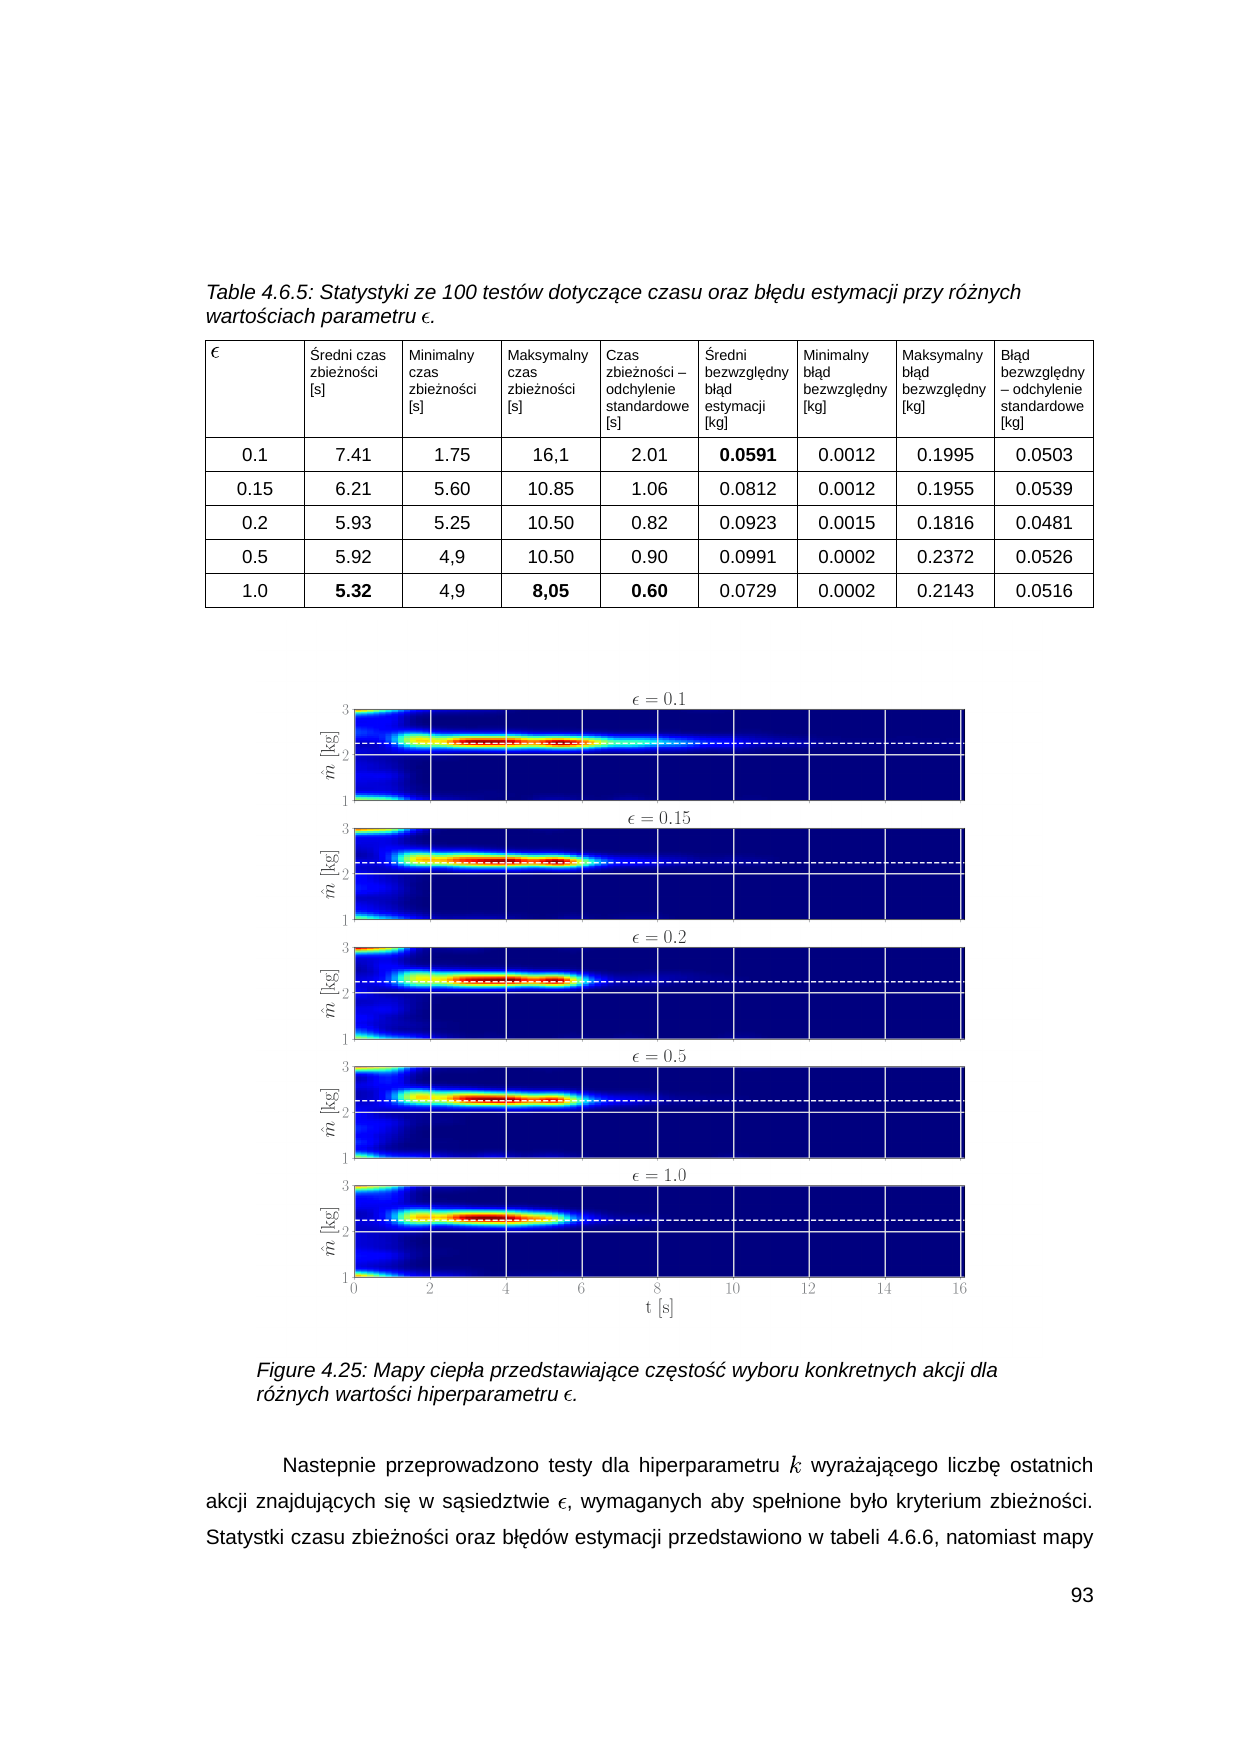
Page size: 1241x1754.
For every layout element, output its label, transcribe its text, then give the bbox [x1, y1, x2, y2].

table_header Średni czas zbieżności [s] [305, 341, 402, 437]
table_cell 0,0012 [798, 472, 896, 505]
text Figure 4.25: Mapy ciepła przedstawiające częstość wyboru konkretnych akcji dla różnych wartości hiperparametru . [256, 1358, 1043, 1405]
table_cell 0,1955 [897, 472, 994, 505]
table_cell 1,06 [601, 472, 698, 505]
table_cell 0,82 [601, 506, 698, 539]
table_cell 0,0481 [995, 506, 1093, 539]
table_cell 1.0 [206, 574, 304, 607]
table_header [206, 341, 304, 437]
table_cell 5,92 [305, 540, 402, 573]
table_header Minimalny błąd bezwzględny [kg] [798, 341, 896, 437]
table_header Błąd bezwzględny – odchylenie standardowe [kg] [995, 341, 1093, 437]
table_header Minimalny czas zbieżności [s] [403, 341, 501, 437]
table_cell 0,60 [601, 574, 698, 607]
table_cell 0,0012 [798, 438, 896, 471]
table_cell 0,0729 [699, 574, 797, 607]
table_header Średni bezwzględny błąd estymacji [kg] [699, 341, 797, 437]
table_cell 0,0503 [995, 438, 1093, 471]
table_cell 0.5 [206, 540, 304, 573]
table_cell 6,21 [305, 472, 402, 505]
table_cell 0,0002 [798, 540, 896, 573]
table_cell 0,1995 [897, 438, 994, 471]
table_cell 0,2143 [897, 574, 994, 607]
table_cell 7,41 [305, 438, 402, 471]
table_cell 0,0015 [798, 506, 896, 539]
table_cell 0,0812 [699, 472, 797, 505]
table_cell 4,9 [403, 574, 501, 607]
text Table 4.6.5: Statystyki ze 100 testów dotyczące czasu oraz błędu estymacji przy różnych wartościach parametru . [206, 280, 1093, 328]
text Nastepnie przeprowadzono testy dla hiperparametru wyrażającego liczbę ostatnich akcji znajdujących się w sąsiedztwie , wymaganych aby spełnione było kryterium zbieżności. Statystki czasu zbieżności oraz błędów estymacji przedstawiono w tabeli 4.6.6, natomiast mapy [206, 1453, 1093, 1549]
table_cell 16,1 [502, 438, 600, 471]
table_cell 0,2372 [897, 540, 994, 573]
table_cell 4,9 [403, 540, 501, 573]
table_cell 0.15 [206, 472, 304, 505]
table_cell 0.1 [206, 438, 304, 471]
table_cell 10,85 [502, 472, 600, 505]
table_cell 0.2 [206, 506, 304, 539]
table_cell 5,93 [305, 506, 402, 539]
table_cell 0,0591 [699, 438, 797, 471]
picture [256, 620, 1043, 1358]
table_cell 5,25 [403, 506, 501, 539]
table_cell 2,01 [601, 438, 698, 471]
table_cell 0,0002 [798, 574, 896, 607]
table_cell 0,90 [601, 540, 698, 573]
table_cell 0,0923 [699, 506, 797, 539]
table_cell 0,0539 [995, 472, 1093, 505]
table_cell 0,0526 [995, 540, 1093, 573]
table_cell 5,32 [305, 574, 402, 607]
table_header Czas zbieżności – odchylenie standardowe [s] [601, 341, 698, 437]
table_cell 10,50 [502, 540, 600, 573]
table_header Maksymalny błąd bezwzględny [kg] [897, 341, 994, 437]
table_cell 0,0516 [995, 574, 1093, 607]
table_header Maksymalny czas zbieżności [s] [502, 341, 600, 437]
table_cell 1,75 [403, 438, 501, 471]
table_cell 10,50 [502, 506, 600, 539]
table_cell 5,60 [403, 472, 501, 505]
table_cell 8,05 [502, 574, 600, 607]
table_cell 0,0991 [699, 540, 797, 573]
table_cell 0,1816 [897, 506, 994, 539]
